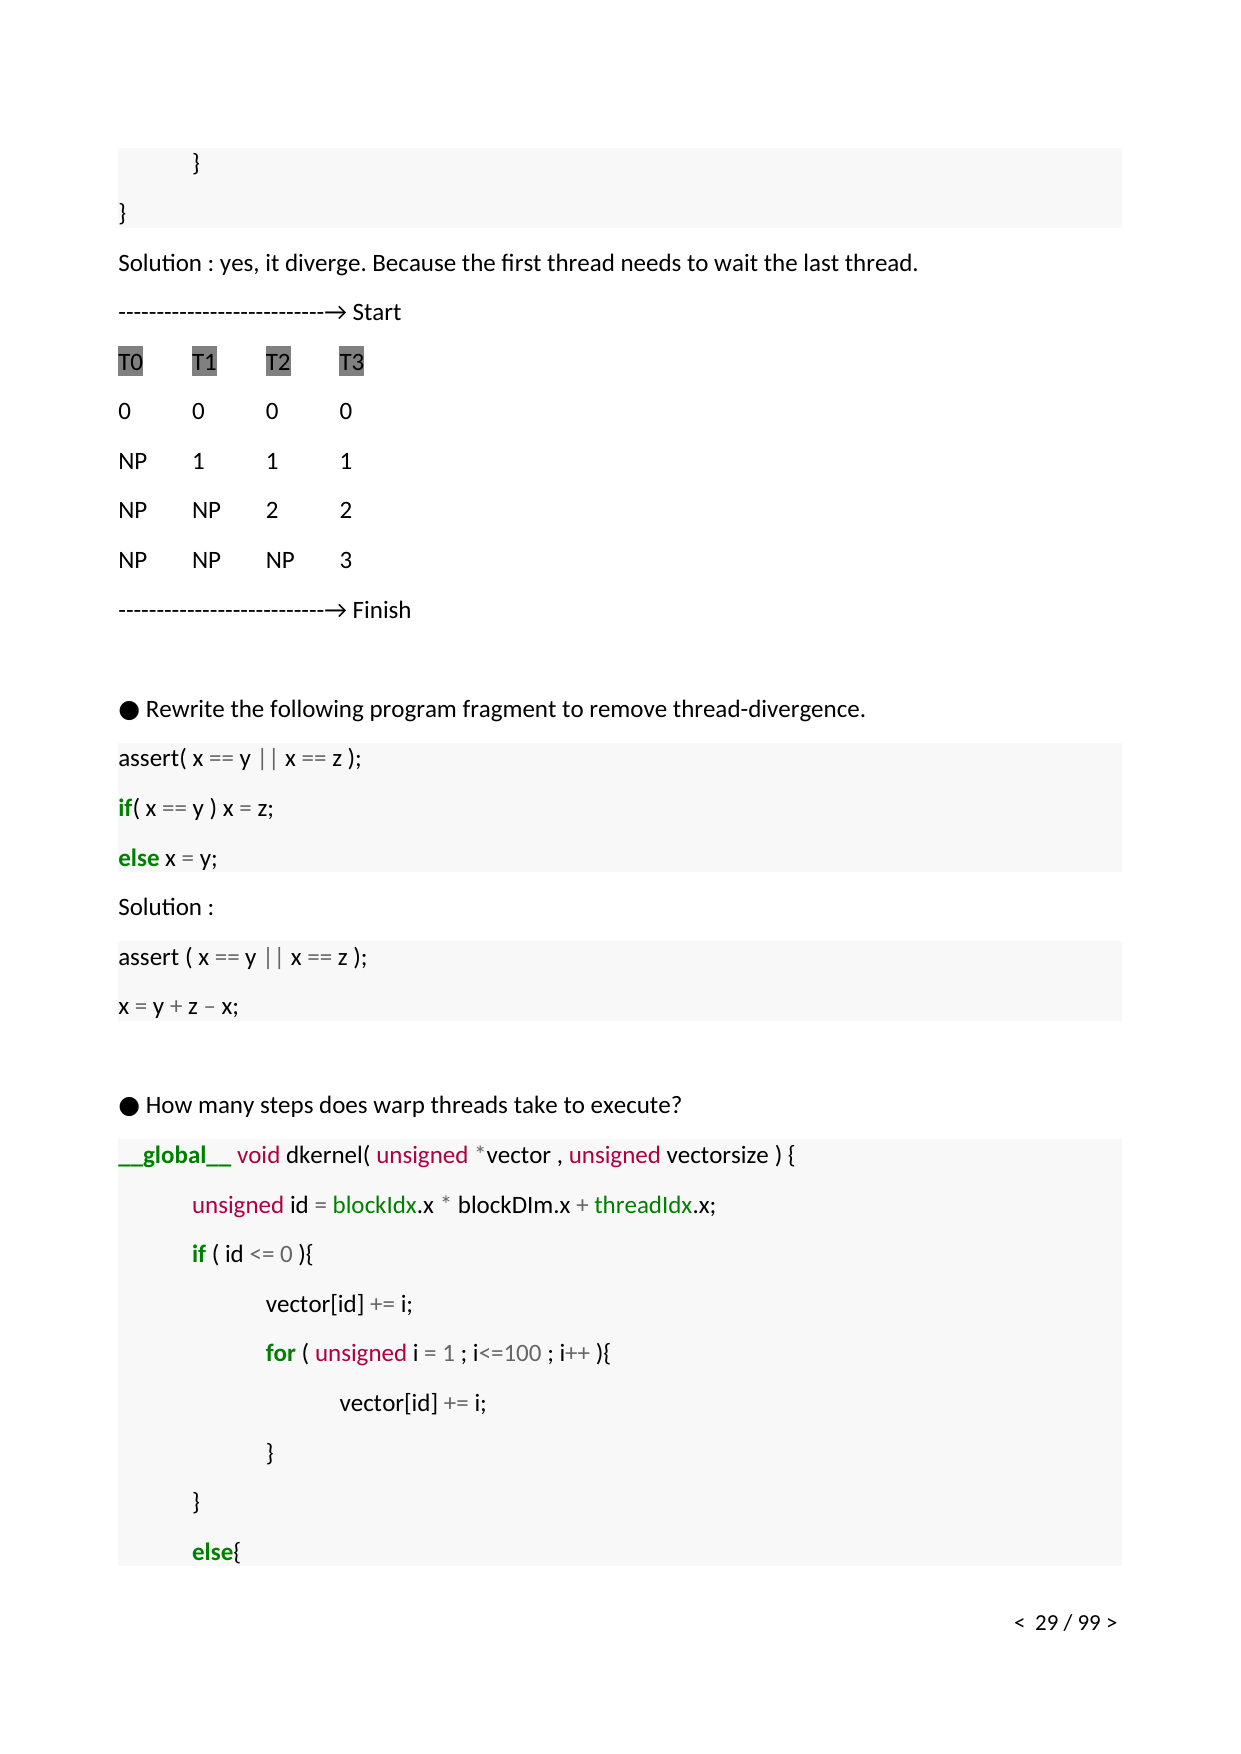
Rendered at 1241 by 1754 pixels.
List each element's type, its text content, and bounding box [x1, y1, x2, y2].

text } [118, 148, 1122, 178]
text } [118, 1437, 1122, 1467]
text __global__ void dkernel( unsigned *vector , unsigned vectorsize ) { [118, 1139, 1122, 1170]
text NP NP 2 2 [118, 495, 1122, 525]
text NP NP NP 3 [118, 544, 1122, 575]
text assert( x == y || x == z ); [118, 743, 1122, 773]
text ---------------------------→ Finish [118, 594, 1122, 624]
text } [118, 1486, 1122, 1517]
text ● How many steps does warp threads take to execute? [118, 1090, 1122, 1120]
text Solution : yes, it diverge. Because the first thread needs to wait the last thread. [118, 247, 1122, 277]
text 0 0 0 0 [118, 396, 1122, 426]
text assert ( x == y || x == z ); [118, 941, 1122, 971]
text x = y + z – x; [118, 991, 1122, 1021]
text else x = y; [118, 842, 1122, 872]
text T0 T1 T2 T3 [118, 346, 1122, 376]
text vector[id] += i; [118, 1288, 1122, 1318]
text unsigned id = blockIdx.x * blockDIm.x + threadIdx.x; [118, 1189, 1122, 1219]
text Solution : [118, 891, 1122, 922]
text vector[id] += i; [118, 1387, 1122, 1418]
text else{ [118, 1536, 1122, 1566]
text if ( id <= 0 ){ [118, 1238, 1122, 1269]
text } [118, 197, 1122, 228]
text for ( unsigned i = 1 ; i<=100 ; i++ ){ [118, 1338, 1122, 1368]
text NP 1 1 1 [118, 445, 1122, 476]
text ---------------------------→ Start [118, 296, 1122, 327]
text if( x == y ) x = z; [118, 792, 1122, 823]
text ● Rewrite the following program fragment to remove thread-divergence. [118, 693, 1122, 723]
